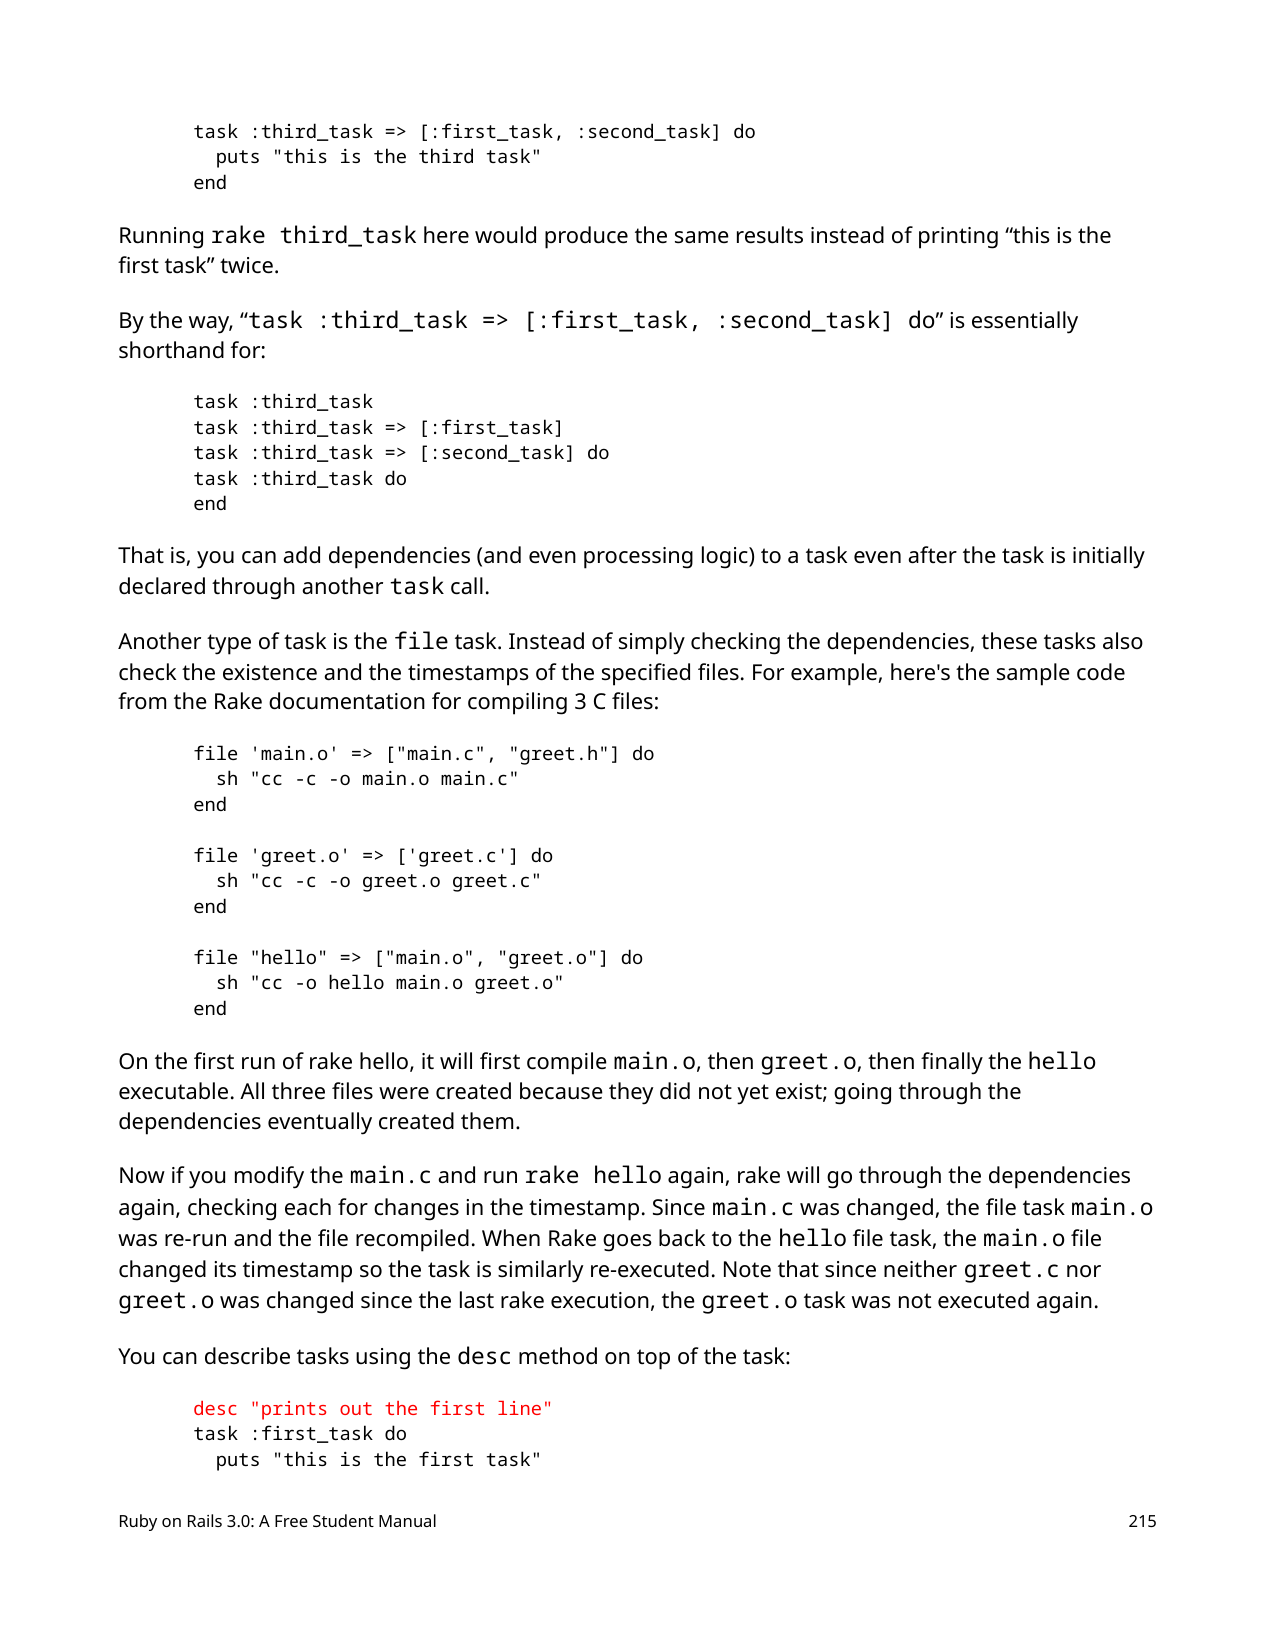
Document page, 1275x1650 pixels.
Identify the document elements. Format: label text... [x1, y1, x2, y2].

text task :third_task => [:first_task, :second_task] do puts "this is the third task" end [193, 118, 1157, 195]
text By the way, “task :third_task => [:first_task, :second_task] do” is essentially shorthand for: [118, 304, 1157, 365]
text You can describe tasks using the desc method on top of the task: [118, 1340, 1157, 1371]
text Running rake third_task here would produce the same results instead of printing “this is the first task” twice. [118, 219, 1157, 280]
text desc "prints out the first line" task :first_task do puts "this is the first task" [193, 1395, 1157, 1471]
text task :third_task task :third_task => [:first_task] task :third_task => [:second_task] do task :third_task do end [193, 389, 1157, 516]
text On the first run of rake hello, it will first compile main.o, then greet.o, then finally the hello executable. All three files were created because they did not yet exist; going through the dependencies eventually created them. [118, 1045, 1157, 1136]
text Now if you modify the main.c and run rake hello again, rake will go through the dependencies again, checking each for changes in the timestamp. Since main.c was changed, the file task main.o was re-run and the file recompiled. When Rake goes back to the hello file task, the main.o file changed its timestamp so the task is similarly re-executed. Note that since neither greet.c nor greet.o was changed since the last rake execution, the greet.o task was not executed again. [118, 1159, 1157, 1316]
text That is, you can add dependencies (and even processing logic) to a task even after the task is initially declared through another task call. [118, 540, 1157, 601]
text file 'main.o' => ["main.c", "greet.h"] do sh "cc -c -o main.o main.c" end file 'greet.o' => ['greet.c'] do sh "cc -c -o greet.o greet.c" end file "hello" => ["main.o", "greet.o"] do sh "cc -o hello main.o greet.o" end [193, 740, 1157, 1021]
text Another type of task is the file task. Instead of simply checking the dependencies, these tasks also check the existence and the timestamps of the specified files. For example, here's the sample code from the Rake documentation for compiling 3 C files: [118, 625, 1157, 716]
